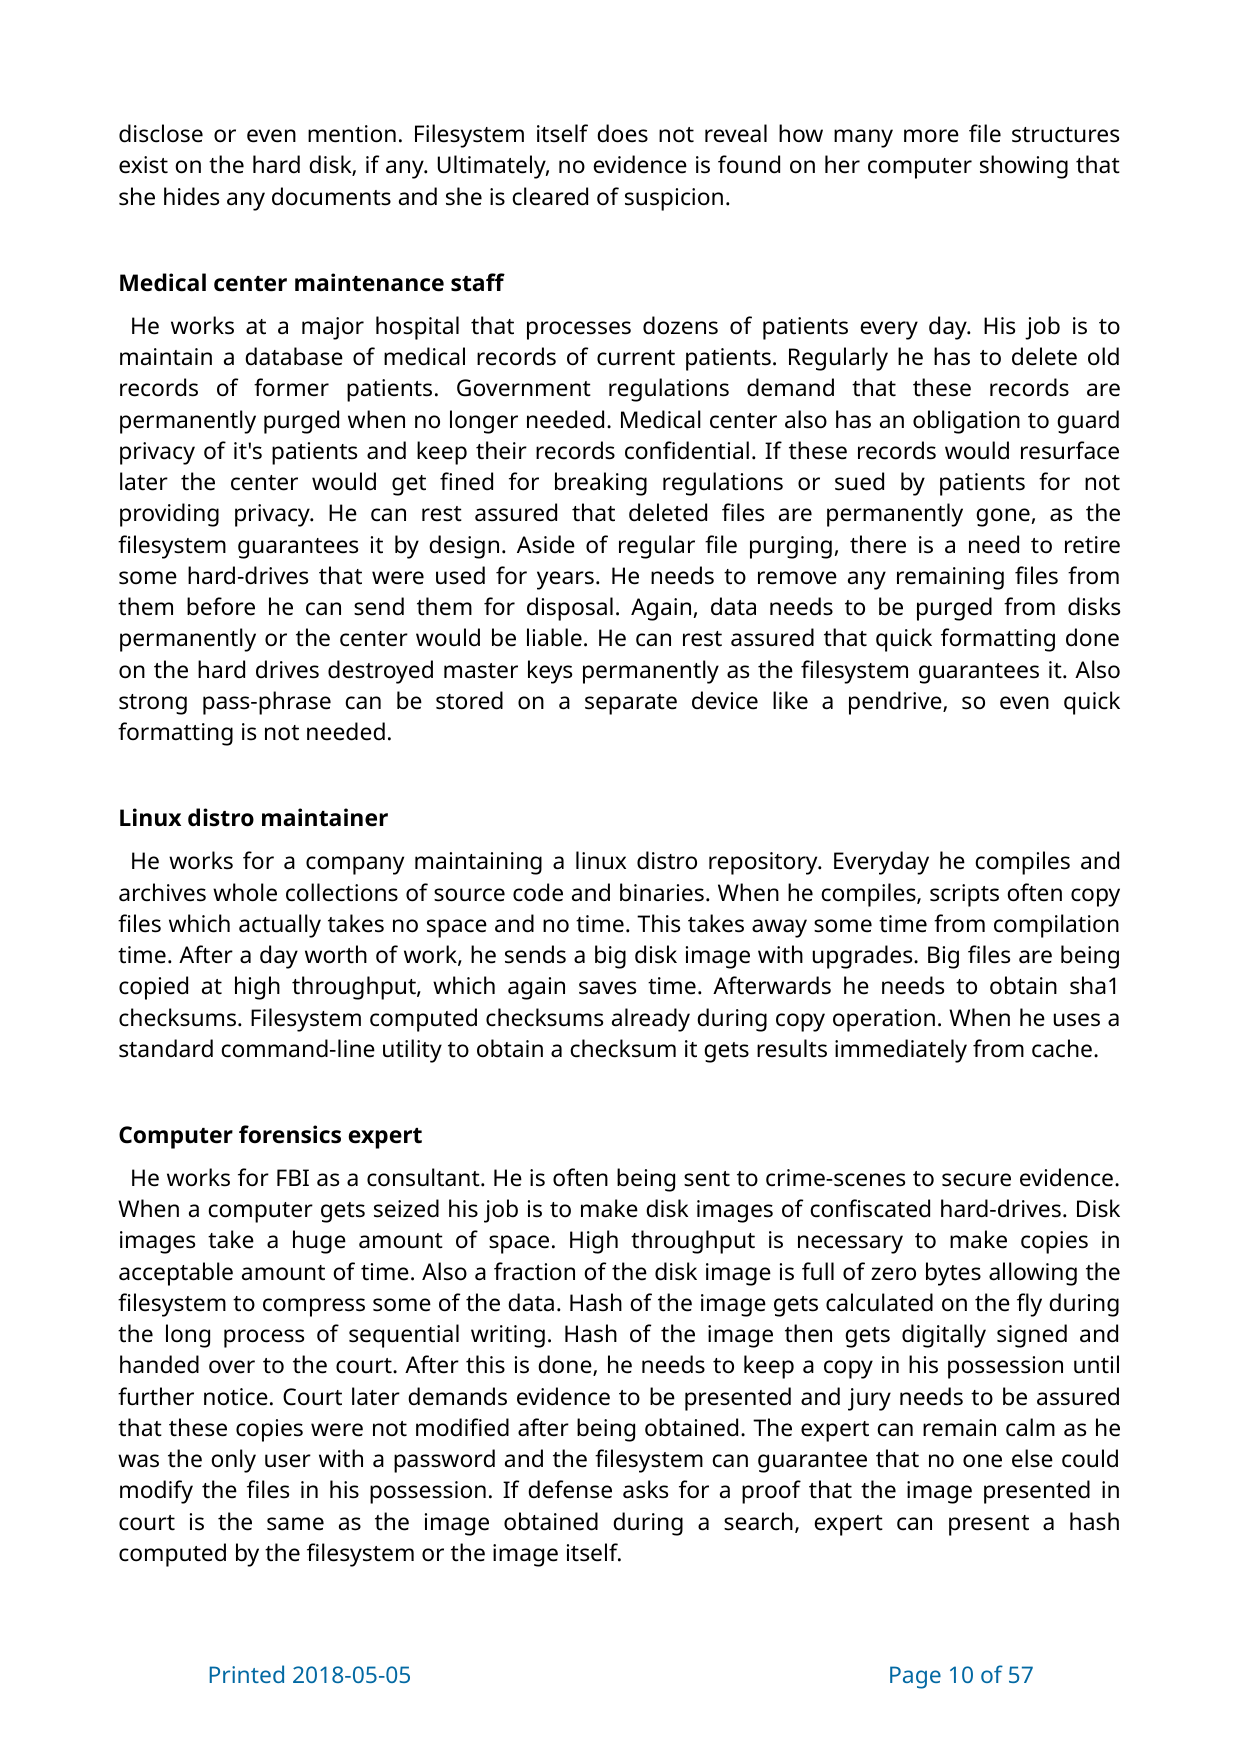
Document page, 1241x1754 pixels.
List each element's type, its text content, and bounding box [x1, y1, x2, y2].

subtitle Medical center maintenance staff [118, 267, 1122, 298]
text He works for a company maintaining a linux distro repository. Everyday he compiles and archives whole collections of source code and binaries. When he compiles, scripts often copy files which actually takes no space and no time. This takes away some time from compilation time. After a day worth of work, he sends a big disk image with upgrades. Big files are being copied at high throughput, which again saves time. Afterwards he needs to obtain sha1 checksums. Filesystem computed checksums already during copy operation. When he uses a standard command-line utility to obtain a checksum it gets results immediately from cache. [118, 845, 1122, 1064]
subtitle Linux distro maintainer [118, 802, 1122, 833]
subtitle Computer forensics expert [118, 1119, 1122, 1150]
text He works for FBI as a consultant. He is often being sent to crime-scenes to secure evidence. When a computer gets seized his job is to make disk images of confiscated hard-drives. Disk images take a huge amount of space. High throughput is necessary to make copies in acceptable amount of time. Also a fraction of the disk image is full of zero bytes allowing the filesystem to compress some of the data. Hash of the image gets calculated on the fly during the long process of sequential writing. Hash of the image then gets digitally signed and handed over to the court. After this is done, he needs to keep a copy in his possession until further notice. Court later demands evidence to be presented and jury needs to be assured that these copies were not modified after being obtained. The expert can remain calm as he was the only user with a password and the filesystem can guarantee that no one else could modify the files in his possession. If defense asks for a proof that the image presented in court is the same as the image obtained during a search, expert can present a hash computed by the filesystem or the image itself. [118, 1162, 1122, 1568]
text disclose or even mention. Filesystem itself does not reveal how many more file structures exist on the hard disk, if any. Ultimately, no evidence is found on her computer showing that she hides any documents and she is cleared of suspicion. [118, 118, 1122, 212]
text He works at a major hospital that processes dozens of patients every day. His job is to maintain a database of medical records of current patients. Regularly he has to delete old records of former patients. Government regulations demand that these records are permanently purged when no longer needed. Medical center also has an obligation to guard privacy of it's patients and keep their records confidential. If these records would resurface later the center would get fined for breaking regulations or sued by patients for not providing privacy. He can rest assured that deleted files are permanently gone, as the filesystem guarantees it by design. Aside of regular file purging, there is a need to retire some hard-drives that were used for years. He needs to remove any remaining files from them before he can send them for disposal. Again, data needs to be purged from disks permanently or the center would be liable. He can rest assured that quick formatting done on the hard drives destroyed master keys permanently as the filesystem guarantees it. Also strong pass-phrase can be stored on a separate device like a pendrive, so even quick formatting is not needed. [118, 310, 1122, 747]
